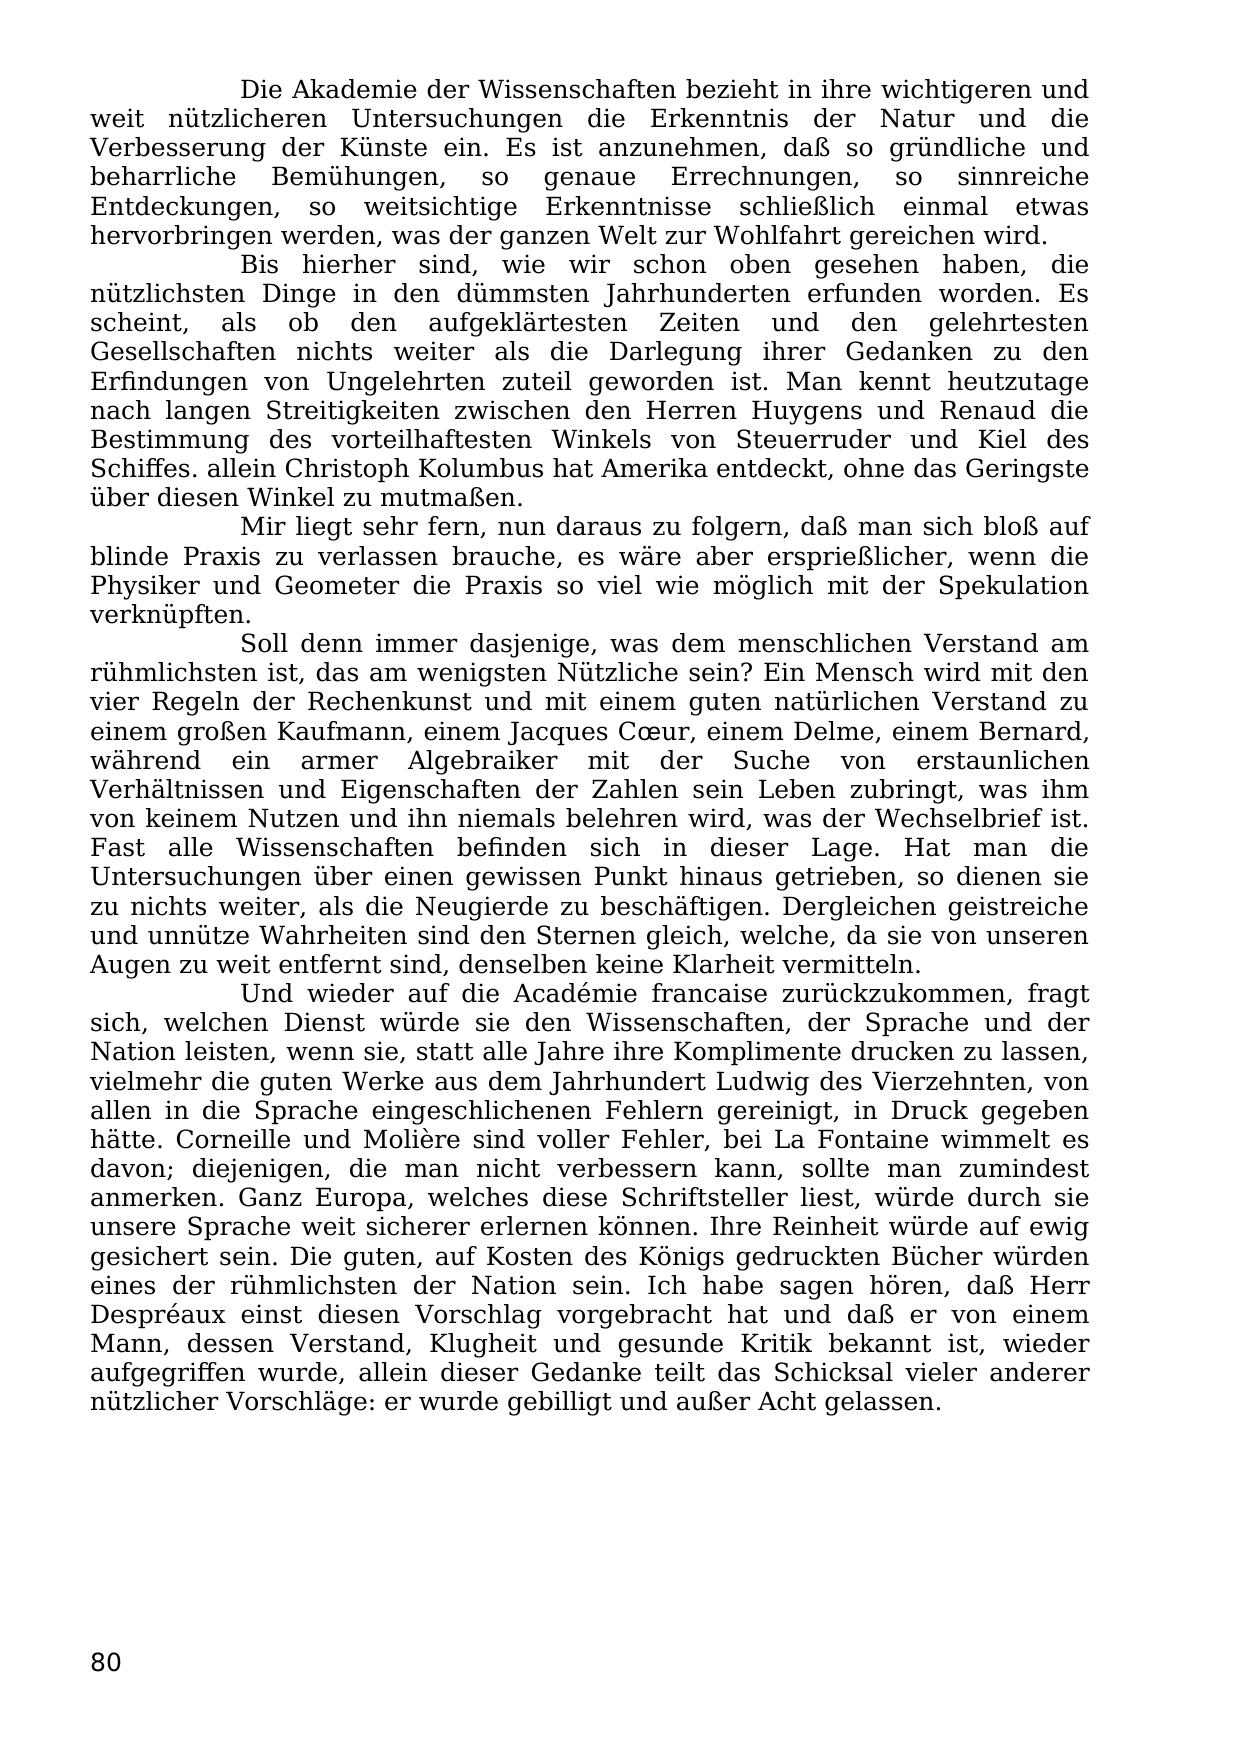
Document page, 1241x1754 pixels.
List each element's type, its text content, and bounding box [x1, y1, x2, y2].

text Bis hierher sind, wie wir schon oben gesehen haben, die nützlichsten Dinge in den dümmsten Jahrhunderten erfunden worden. Es scheint, als ob den aufgeklärtesten Zeiten und den gelehrtesten Gesellschaften nichts weiter als die Darlegung ihrer Gedanken zu den Erfindungen von Ungelehrten zuteil geworden ist. Man kennt heutzutage nach langen Streitigkeiten zwischen den Herren Huygens und Renaud die Bestimmung des vorteilhaftesten Winkels von Steuerruder und Kiel des Schiffes. allein Christoph Kolumbus hat Amerika entdeckt, ohne das Geringste über diesen Winkel zu mutmaßen. [90, 250, 1091, 512]
text Mir liegt sehr fern, nun daraus zu folgern, daß man sich bloß auf blinde Praxis zu verlassen brauche, es wäre aber ersprießlicher, wenn die Physiker und Geometer die Praxis so viel wie möglich mit der Spekulation verknüpften. [90, 512, 1091, 629]
text Soll denn immer dasjenige, was dem menschlichen Verstand am rühmlichsten ist, das am wenigsten Nützliche sein? Ein Mensch wird mit den vier Regeln der Rechenkunst und mit einem guten natürlichen Verstand zu einem großen Kaufmann, einem Jacques Cœur, einem Delme, einem Bernard, während ein armer Algebraiker mit der Suche von erstaunlichen Verhältnissen und Eigenschaften der Zahlen sein Leben zubringt, was ihm von keinem Nutzen und ihn niemals belehren wird, was der Wechselbrief ist. Fast alle Wissenschaften befinden sich in dieser Lage. Hat man die Untersuchungen über einen gewissen Punkt hinaus getrieben, so dienen sie zu nichts weiter, als die Neugierde zu beschäftigen. Dergleichen geistreiche und unnütze Wahrheiten sind den Sternen gleich, welche, da sie von unseren Augen zu weit entfernt sind, denselben keine Klarheit vermitteln. [90, 629, 1091, 979]
text Und wieder auf die Académie francaise zurückzukommen, fragt sich, welchen Dienst würde sie den Wissenschaften, der Sprache und der Nation leisten, wenn sie, statt alle Jahre ihre Komplimente drucken zu lassen, vielmehr die guten Werke aus dem Jahrhundert Ludwig des Vierzehnten, von allen in die Sprache eingeschlichenen Fehlern gereinigt, in Druck gegeben hätte. Corneille und Molière sind voller Fehler, bei La Fontaine wimmelt es davon; diejenigen, die man nicht verbessern kann, sollte man zumindest anmerken. Ganz Europa, welches diese Schriftsteller liest, würde durch sie unsere Sprache weit sicherer erlernen können. Ihre Reinheit würde auf ewig gesichert sein. Die guten, auf Kosten des Königs gedruckten Bücher würden eines der rühmlichsten der Nation sein. Ich habe sagen hören, daß Herr Despréaux einst diesen Vorschlag vorgebracht hat und daß er von einem Mann, dessen Verstand, Klugheit und gesunde Kritik bekannt ist, wieder aufgegriffen wurde, allein dieser Gedanke teilt das Schicksal vieler anderer nützlicher Vorschläge: er wurde gebilligt und außer Acht gelassen. [90, 979, 1091, 1417]
text Die Akademie der Wissenschaften bezieht in ihre wichtigeren und weit nützlicheren Untersuchungen die Erkenntnis der Natur und die Verbesserung der Künste ein. Es ist anzunehmen, daß so gründliche und beharrliche Bemühungen, so genaue Errechnungen, so sinnreiche Entdeckungen, so weitsichtige Erkenntnisse schließlich einmal etwas hervorbringen werden, was der ganzen Welt zur Wohlfahrt gereichen wird. [90, 75, 1091, 250]
